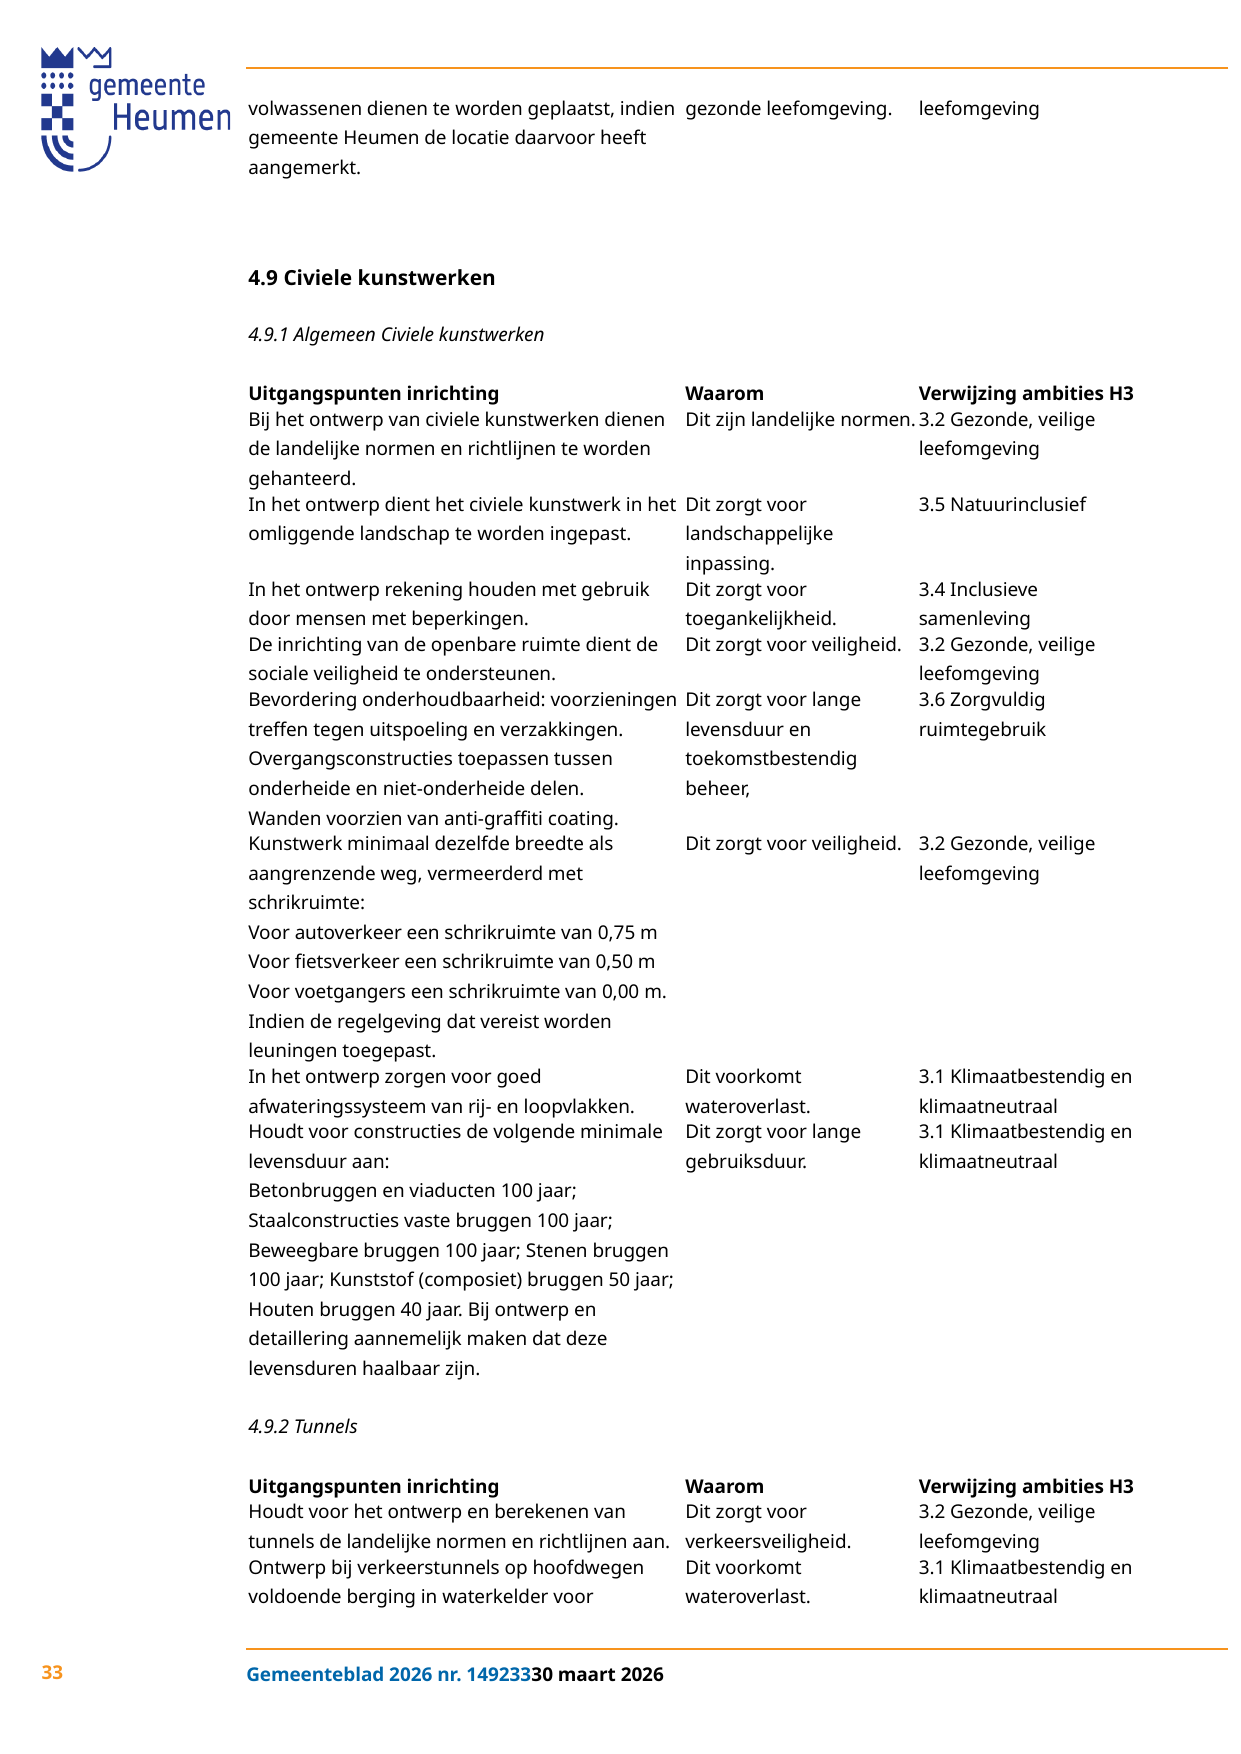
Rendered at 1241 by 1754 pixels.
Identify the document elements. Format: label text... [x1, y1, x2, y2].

picture [41, 47, 231, 172]
table_cell Kunstwerk minimaal dezelfde breedte als aangrenzende weg, vermeerderd met schrikruimte: Voor autoverkeer een schrikruimte van 0,75 m Voor fietsverkeer een schrikruimte van 0,50 m Voor voetgangers een schrikruimte van 0,00 m. Indien de regelgeving dat vereist worden leuningen toegepast. [248, 830, 685, 1063]
table_cell Houdt voor constructies de volgende minimale levensduur aan: Betonbruggen en viaducten 100 jaar; Staalconstructies vaste bruggen 100 jaar; Beweegbare bruggen 100 jaar; Stenen bruggen 100 jaar; Kunststof (composiet) bruggen 50 jaar; Houten bruggen 40 jaar. Bij ontwerp en detaillering aannemelijk maken dat deze levensduren haalbaar zijn. [248, 1119, 685, 1381]
table_cell Houdt voor het ontwerp en berekenen van tunnels de landelijke normen en richtlijnen aan. [248, 1499, 685, 1554]
text 4.9.2 Tunnels [248, 1414, 1152, 1439]
table_cell Dit zorgt voor lange gebruiksduur. [685, 1119, 918, 1381]
table_cell 3.2 Gezonde, veilige leefomgeving [919, 1499, 1152, 1554]
table_header Waarom [685, 380, 918, 406]
table_cell Dit voorkomt wateroverlast. [685, 1554, 918, 1609]
table_cell Dit voorkomt wateroverlast. [685, 1063, 918, 1118]
table_header Waarom [685, 1473, 918, 1499]
table_cell 3.6 Zorgvuldig ruimtegebruik [919, 686, 1152, 830]
table_cell leefomgeving [919, 95, 1152, 180]
table_cell 3.2 Gezonde, veilige leefomgeving [919, 406, 1152, 491]
table_cell 3.5 Natuurinclusief [919, 491, 1152, 576]
table_cell Dit zorgt voor landschappelijke inpassing. [685, 491, 918, 576]
table_cell Dit zorgt voor lange levensduur en toekomstbestendig beheer, [685, 686, 918, 830]
table_cell Dit zorgt voor veiligheid. [685, 830, 918, 1063]
table_cell 3.1 Klimaatbestendig en klimaatneutraal [919, 1063, 1152, 1118]
table_cell 3.1 Klimaatbestendig en klimaatneutraal [919, 1119, 1152, 1381]
table_header Verwijzing ambities H3 [919, 1473, 1152, 1499]
table_cell Dit zorgt voor verkeersveiligheid. [685, 1499, 918, 1554]
table_cell Bevordering onderhoudbaarheid: voorzieningen treffen tegen uitspoeling en verzakkingen. Overgangsconstructies toepassen tussen onderheide en niet-onderheide delen. Wanden voorzien van anti-graffiti coating. [248, 686, 685, 830]
table_cell In het ontwerp zorgen voor goed afwateringssysteem van rij- en loopvlakken. [248, 1063, 685, 1118]
text 4.9.1 Algemeen Civiele kunstwerken [248, 321, 1152, 347]
table_cell 3.1 Klimaatbestendig en klimaatneutraal [919, 1554, 1152, 1609]
table_cell Dit zorgt voor veiligheid. [685, 631, 918, 686]
table_cell In het ontwerp dient het civiele kunstwerk in het omliggende landschap te worden ingepast. [248, 491, 685, 576]
table_cell gezonde leefomgeving. [685, 95, 918, 180]
table_cell Bij het ontwerp van civiele kunstwerken dienen de landelijke normen en richtlijnen te worden gehanteerd. [248, 406, 685, 491]
table_cell 3.2 Gezonde, veilige leefomgeving [919, 631, 1152, 686]
table_cell Dit zorgt voor toegankelijkheid. [685, 576, 918, 631]
table_cell Dit zijn landelijke normen. [685, 406, 918, 491]
table_cell 3.4 Inclusieve samenleving [919, 576, 1152, 631]
table_cell De inrichting van de openbare ruimte dient de sociale veiligheid te ondersteunen. [248, 631, 685, 686]
table_cell In het ontwerp rekening houden met gebruik door mensen met beperkingen. [248, 576, 685, 631]
table_header Verwijzing ambities H3 [919, 380, 1152, 406]
table_cell Ontwerp bij verkeerstunnels op hoofdwegen voldoende berging in waterkelder voor [248, 1554, 685, 1609]
text 4.9 Civiele kunstwerken [248, 263, 1152, 291]
table_cell volwassenen dienen te worden geplaatst, indien gemeente Heumen de locatie daarvoor heeft aangemerkt. [248, 95, 685, 180]
table_header Uitgangspunten inrichting [248, 1473, 685, 1499]
table_cell 3.2 Gezonde, veilige leefomgeving [919, 830, 1152, 1063]
table_header Uitgangspunten inrichting [248, 380, 685, 406]
